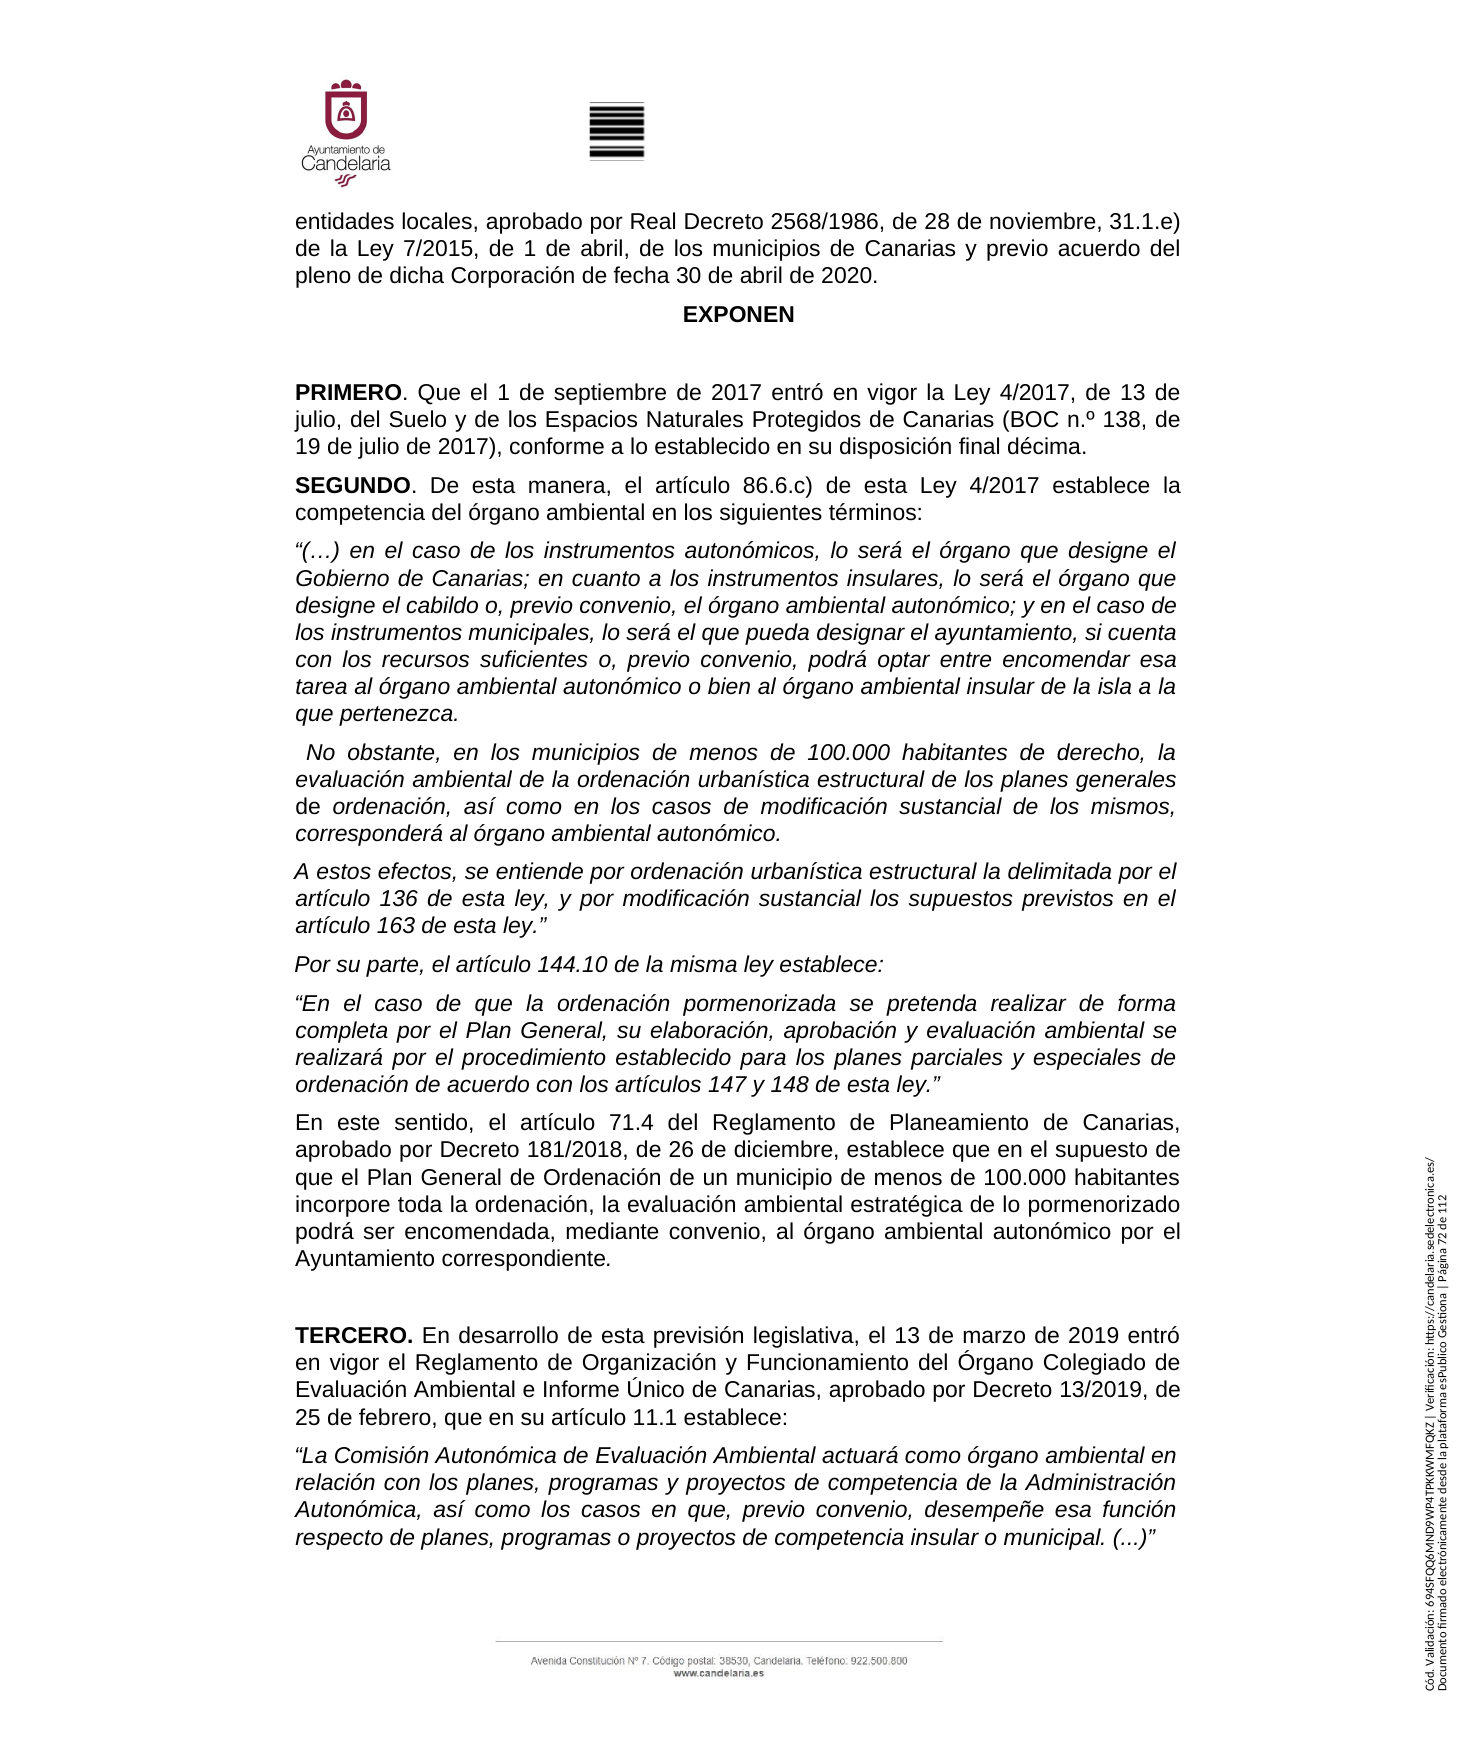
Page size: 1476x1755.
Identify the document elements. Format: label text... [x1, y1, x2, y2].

subtitle EXPONEN [292, 301, 1186, 327]
text SEGUNDO. De esta manera, el artículo 86.6.c) de esta Ley 4/2017 establece la competencia del órgano ambiental en los siguientes términos: [295, 472, 1181, 525]
text “La Comisión Autonómica de Evaluación Ambiental actuará como órgano ambiental en relación con los planes, programas y proyectos de competencia de la Administración Autonómica, así como los casos en que, previo convenio, desempeñe esa función respecto de planes, programas o proyectos de competencia insular o municipal. (...)” [294, 1442, 1179, 1550]
text A estos efectos, se entiende por ordenación urbanística estructural la delimitada por el artículo 136 de esta ley, y por modificación sustancial los supuestos previstos en el artículo 163 de esta ley.” [294, 858, 1179, 939]
text entidades locales, aprobado por Real Decreto 2568/1986, de 28 de noviembre, 31.1.e) de la Ley 7/2015, de 1 de abril, de los municipios de Canarias y previo acuerdo del pleno de dicha Corporación de fecha 30 de abril de 2020. [295, 208, 1181, 289]
text PRIMERO. Que el 1 de septiembre de 2017 entró en vigor la Ley 4/2017, de 13 de julio, del Suelo y de los Espacios Naturales Protegidos de Canarias (BOC n.º 138, de 19 de julio de 2017), conforme a lo establecido en su disposición final décima. [295, 379, 1181, 459]
text Por su parte, el artículo 144.10 de la misma ley establece: [294, 951, 1179, 977]
text “(…) en el caso de los instrumentos autonómicos, lo será el órgano que designe el Gobierno de Canarias; en cuanto a los instrumentos insulares, lo será el órgano que designe el cabildo o, previo convenio, el órgano ambiental autonómico; y en el caso de los instrumentos municipales, lo será el que pueda designar el ayuntamiento, si cuenta con los recursos suficientes o, previo convenio, podrá optar entre encomendar esa tarea al órgano ambiental autonómico o bien al órgano ambiental insular de la isla a la que pertenezca. [294, 537, 1179, 726]
text No obstante, en los municipios de menos de 100.000 habitantes de derecho, la evaluación ambiental de la ordenación urbanística estructural de los planes generales de ordenación, así como en los casos de modificación sustancial de los mismos, corresponderá al órgano ambiental autonómico. [294, 738, 1179, 846]
text En este sentido, el artículo 71.4 del Reglamento de Planeamiento de Canarias, aprobado por Decreto 181/2018, de 26 de diciembre, establece que en el supuesto de que el Plan General de Ordenación de un municipio de menos de 100.000 habitantes incorpore toda la ordenación, la evaluación ambiental estratégica de lo pormenorizado podrá ser encomendada, mediante convenio, al órgano ambiental autonómico por el Ayuntamiento correspondiente. [295, 1109, 1181, 1271]
text “En el caso de que la ordenación pormenorizada se pretenda realizar de forma completa por el Plan General, su elaboración, aprobación y evaluación ambiental se realizará por el procedimiento establecido para los planes parciales y especiales de ordenación de acuerdo con los artículos 147 y 148 de esta ley.” [294, 989, 1179, 1097]
text TERCERO. En desarrollo de esta previsión legislativa, el 13 de marzo de 2019 entró en vigor el Reglamento de Organización y Funcionamiento del Órgano Colegiado de Evaluación Ambiental e Informe Único de Canarias, aprobado por Decreto 13/2019, de 25 de febrero, que en su artículo 11.1 establece: [295, 1322, 1181, 1430]
